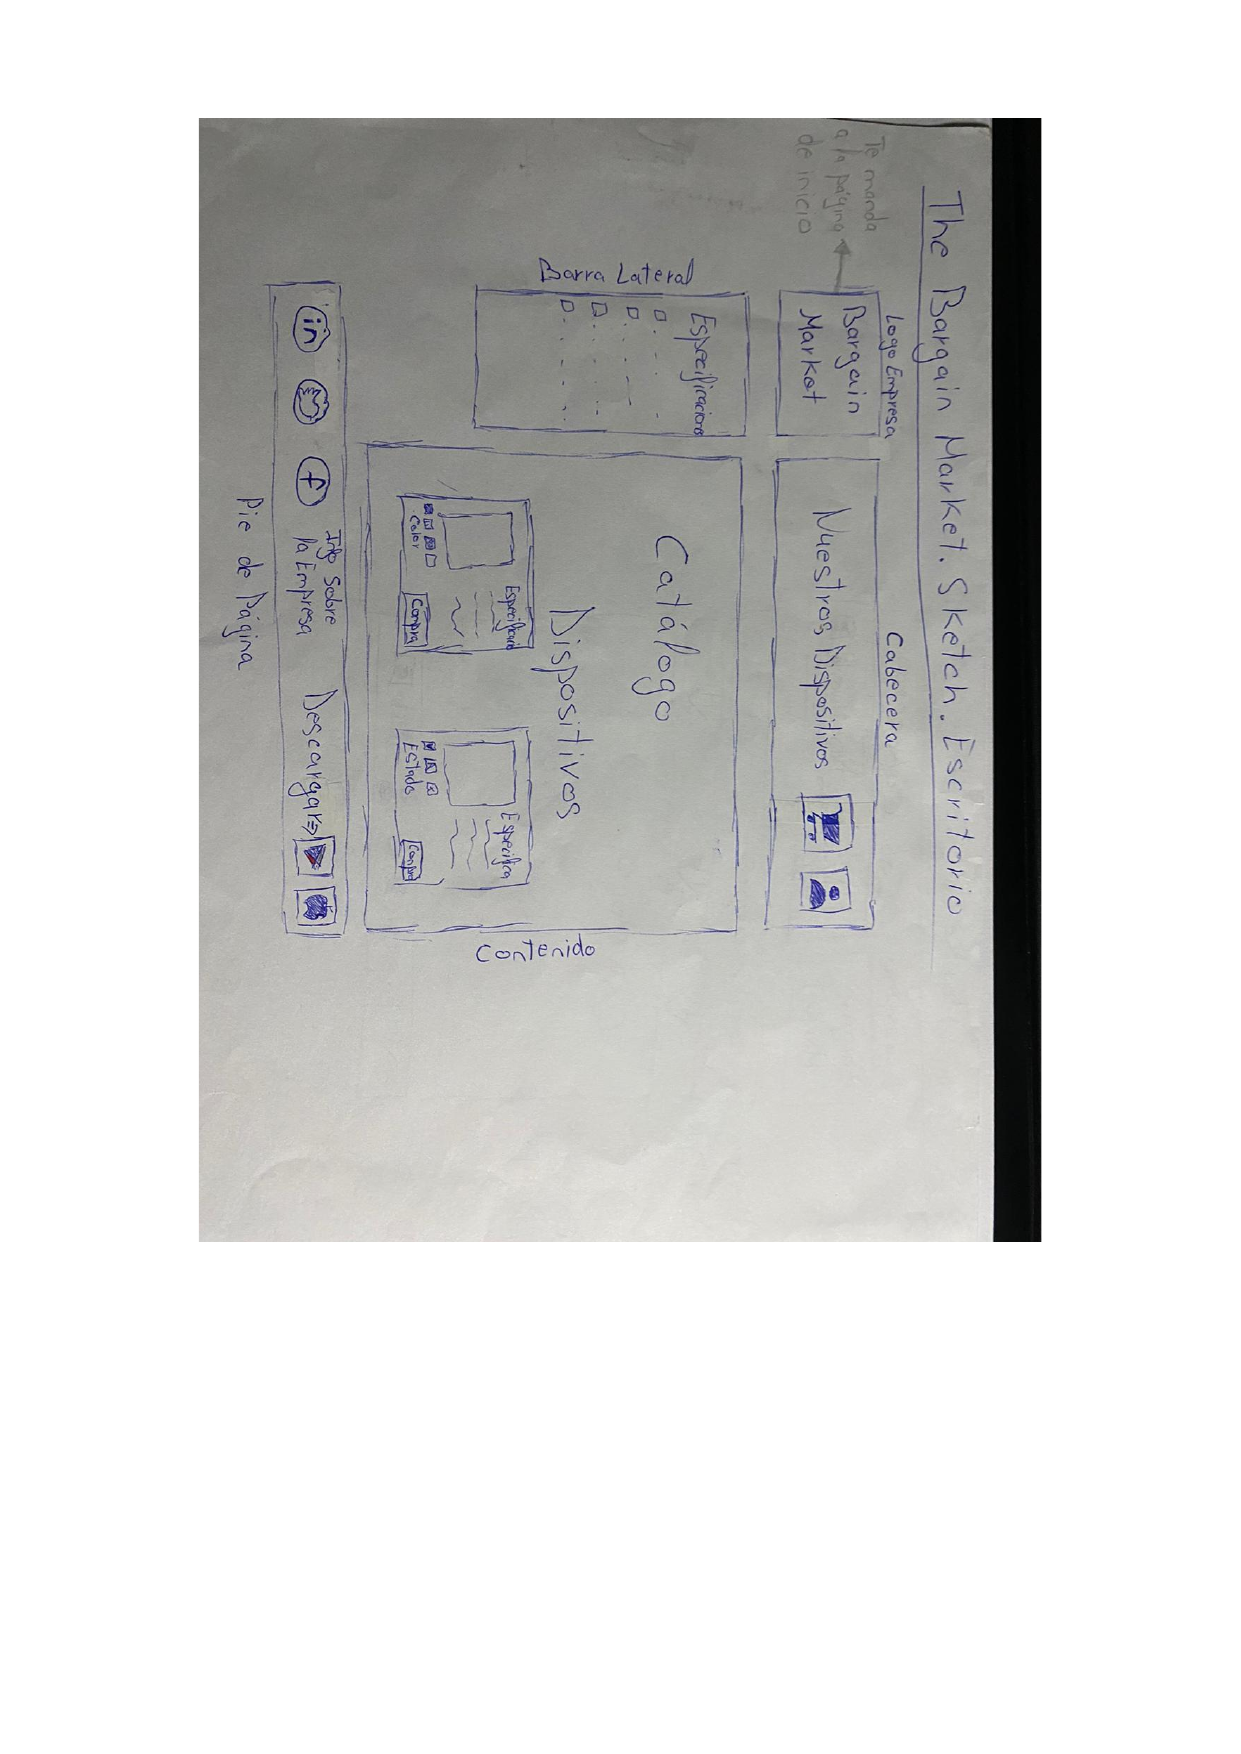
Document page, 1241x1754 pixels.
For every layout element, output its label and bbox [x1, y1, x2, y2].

picture [198, 118, 1042, 1242]
